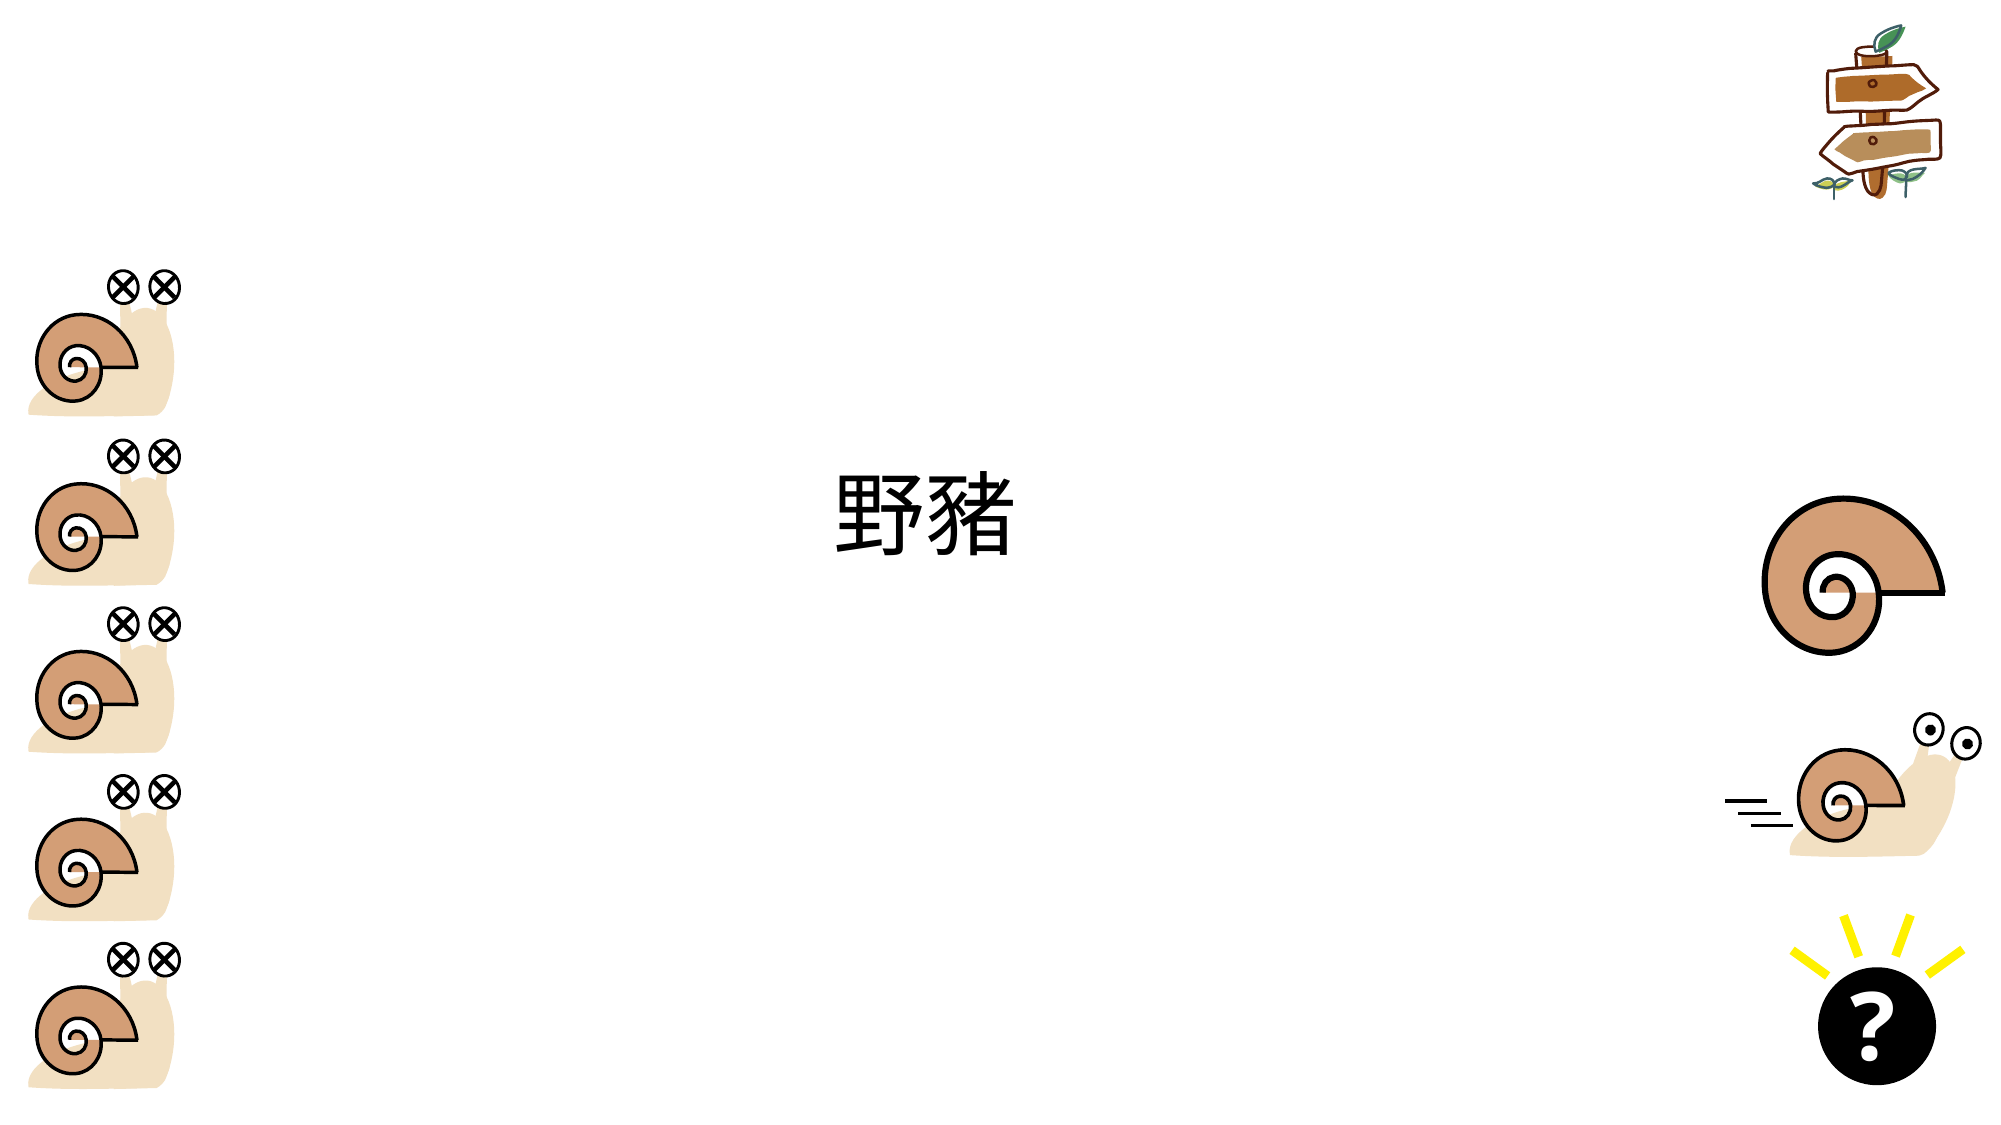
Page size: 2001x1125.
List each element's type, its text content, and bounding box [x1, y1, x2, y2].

picture [27, 773, 181, 922]
picture [1761, 495, 1946, 656]
picture [1811, 24, 1944, 201]
picture [1789, 913, 1966, 1090]
picture [27, 941, 181, 1090]
picture [27, 269, 181, 417]
picture [27, 438, 181, 586]
picture [1725, 712, 1982, 858]
picture [27, 606, 181, 754]
text_box 野豬 [818, 448, 1035, 576]
